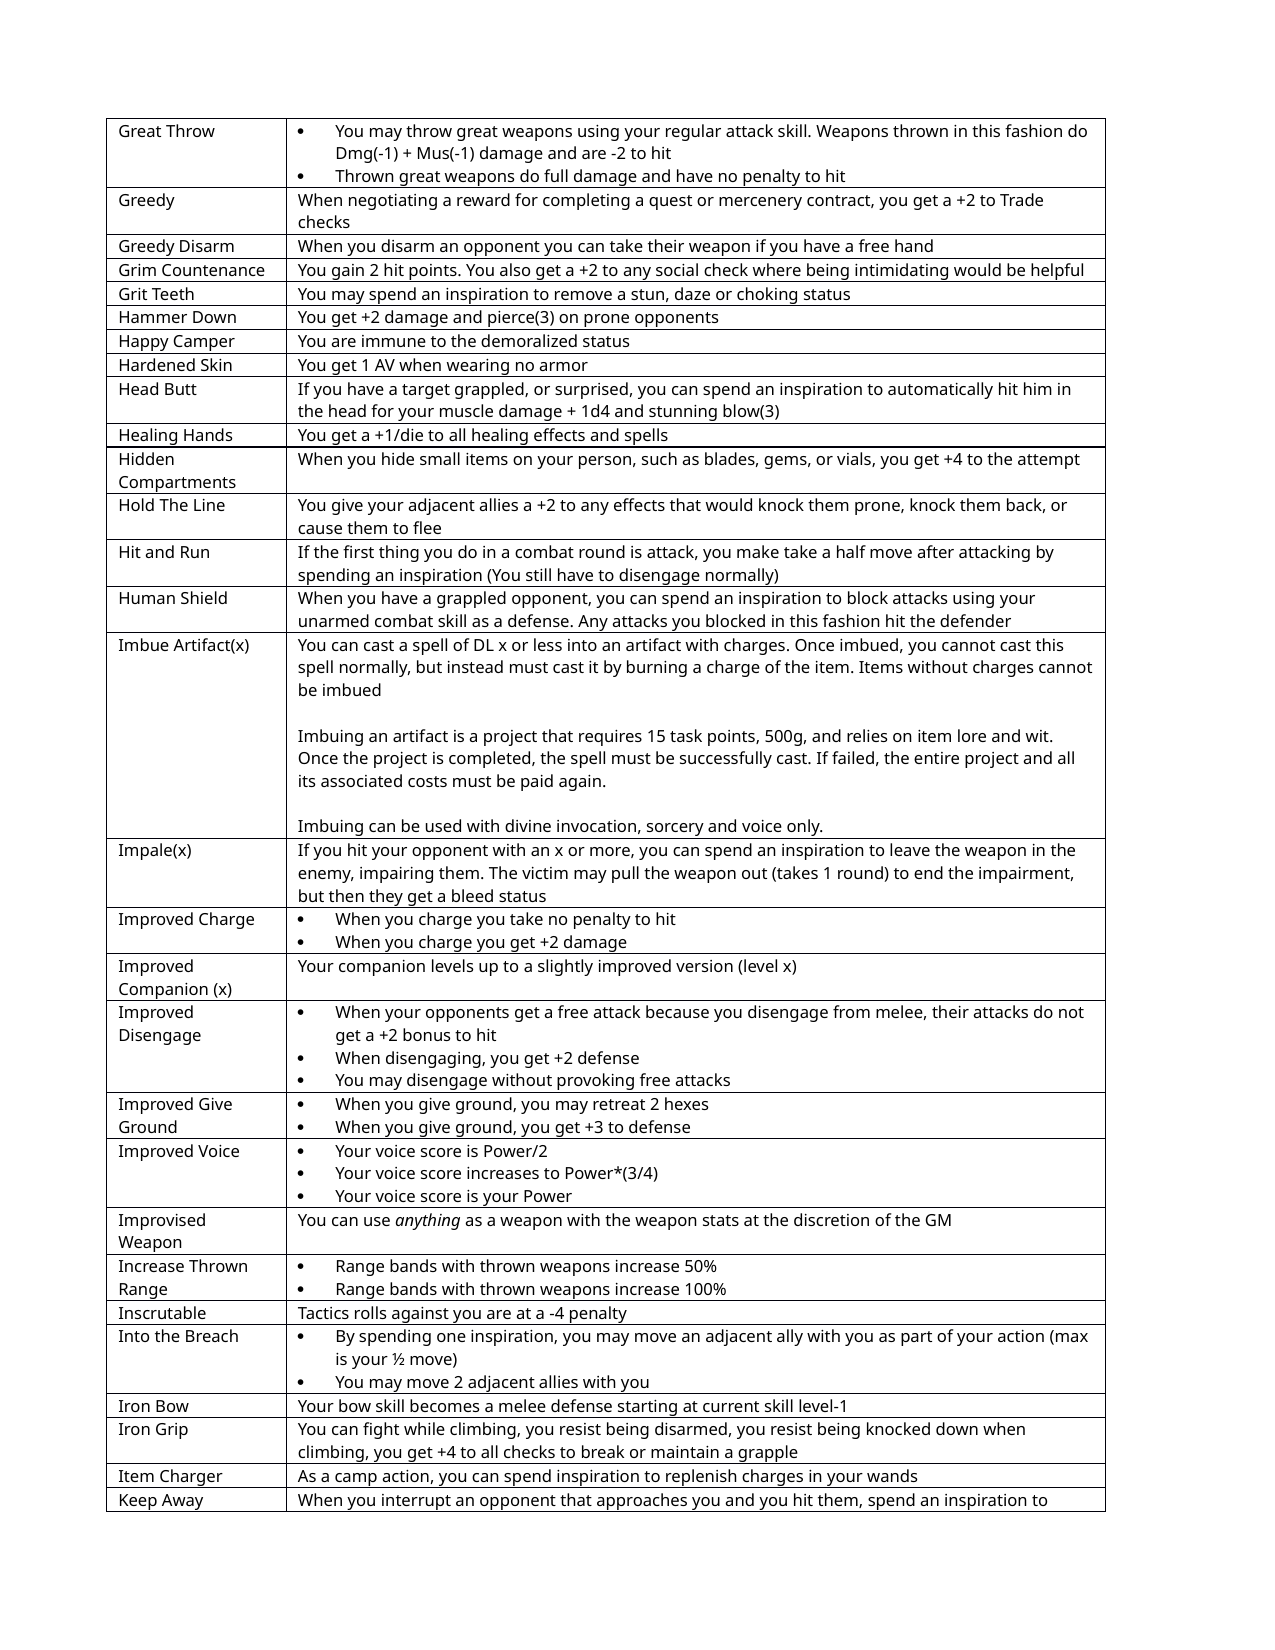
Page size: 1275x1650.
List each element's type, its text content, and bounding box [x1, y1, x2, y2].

table_cell Imbue Artifact(x) [107, 633, 286, 838]
table_cell You can cast a spell of DL x or less into an artifact with charges. Once imbued, you cannot cast this spell normally, but instead must cast it by burning a charge of the item. Items without charges cannot be imbued Imbuing an artifact is a project that requires 15 task points, 500g, and relies on item lore and wit. Once the project is completed, the spell must be successfully cast. If failed, the entire project and all its associated costs must be paid again. Imbuing can be used with divine invocation, sorcery and voice only. [287, 633, 1105, 838]
table_cell If you hit your opponent with an x or more, you can spend an inspiration to leave the weapon in the enemy, impairing them. The victim may pull the weapon out (takes 1 round) to end the impairment, but then they get a bleed status [287, 839, 1105, 907]
table_cell Grim Countenance [107, 259, 286, 281]
table_cell Keep Away [107, 1488, 286, 1511]
table_cell Hit and Run [107, 540, 286, 586]
table_cell You can fight while climbing, you resist being disarmed, you resist being knocked down when climbing, you get +4 to all checks to break or maintain a grapple [287, 1418, 1105, 1463]
table_cell Improved Companion (x) [107, 954, 286, 1000]
table_cell Improved Give Ground [107, 1093, 286, 1138]
table_cell Improved Voice [107, 1139, 286, 1207]
table_cell When you disarm an opponent you can take their weapon if you have a free hand [287, 235, 1105, 257]
table_cell Hammer Down [107, 306, 286, 329]
table_cell You may throw great weapons using your regular attack skill. Weapons thrown in this fashion do Dmg(-1) + Mus(-1) damage and are -2 to hit Thrown great weapons do full damage and have no penalty to hit [287, 119, 1105, 187]
table_cell You are immune to the demoralized status [287, 330, 1105, 352]
table_cell Improved Charge [107, 908, 286, 953]
table_cell You give your adjacent allies a +2 to any effects that would knock them prone, knock them back, or cause them to flee [287, 494, 1105, 539]
table_cell Iron Bow [107, 1394, 286, 1417]
table_cell You may spend an inspiration to remove a stun, daze or choking status [287, 282, 1105, 305]
table_cell You can use anything as a weapon with the weapon stats at the discretion of the GM [287, 1208, 1105, 1254]
table_cell Greedy Disarm [107, 235, 286, 257]
table_cell When negotiating a reward for completing a quest or mercenery contract, you get a +2 to Trade checks [287, 188, 1105, 234]
table_cell If you have a target grappled, or surprised, you can spend an inspiration to automatically hit him in the head for your muscle damage + 1d4 and stunning blow(3) [287, 377, 1105, 423]
table_cell Your bow skill becomes a melee defense starting at current skill level-1 [287, 1394, 1105, 1417]
table_cell Improved Disengage [107, 1001, 286, 1092]
table_cell You get a +1/die to all healing effects and spells [287, 424, 1105, 446]
table_cell Hold The Line [107, 494, 286, 539]
table_cell Iron Grip [107, 1418, 286, 1463]
table_cell You gain 2 hit points. You also get a +2 to any social check where being intimidating would be helpful [287, 259, 1105, 281]
table_cell You get 1 AV when wearing no armor [287, 354, 1105, 376]
table_cell As a camp action, you can spend inspiration to replenish charges in your wands [287, 1464, 1105, 1487]
table_cell Your companion levels up to a slightly improved version (level x) [287, 954, 1105, 1000]
table_cell When you hide small items on your person, such as blades, gems, or vials, you get +4 to the attempt [287, 448, 1105, 493]
table_cell When you interrupt an opponent that approaches you and you hit them, spend an inspiration to [287, 1488, 1105, 1511]
table_cell Healing Hands [107, 424, 286, 446]
table_cell Grit Teeth [107, 282, 286, 305]
table_cell Into the Breach [107, 1325, 286, 1393]
table_cell Inscrutable [107, 1301, 286, 1324]
table_cell Your voice score is Power/2 Your voice score increases to Power*(3/4) Your voice score is your Power [287, 1139, 1105, 1207]
table_cell Tactics rolls against you are at a -4 penalty [287, 1301, 1105, 1324]
table_cell Increase Thrown Range [107, 1255, 286, 1300]
table_cell You get +2 damage and pierce(3) on prone opponents [287, 306, 1105, 329]
table_cell Hidden Compartments [107, 448, 286, 493]
table_cell When your opponents get a free attack because you disengage from melee, their attacks do not get a +2 bonus to hit When disengaging, you get +2 defense You may disengage without provoking free attacks [287, 1001, 1105, 1092]
table_cell Greedy [107, 188, 286, 234]
table_cell Great Throw [107, 119, 286, 187]
table_cell Hardened Skin [107, 354, 286, 376]
table_cell By spending one inspiration, you may move an adjacent ally with you as part of your action (max is your ½ move) You may move 2 adjacent allies with you [287, 1325, 1105, 1393]
table_cell When you have a grappled opponent, you can spend an inspiration to block attacks using your unarmed combat skill as a defense. Any attacks you blocked in this fashion hit the defender [287, 587, 1105, 632]
table_cell When you charge you take no penalty to hit When you charge you get +2 damage [287, 908, 1105, 953]
table_cell Happy Camper [107, 330, 286, 352]
table_cell Impale(x) [107, 839, 286, 907]
table_cell Head Butt [107, 377, 286, 423]
table_cell Improvised Weapon [107, 1208, 286, 1254]
table_cell Item Charger [107, 1464, 286, 1487]
table_cell If the first thing you do in a combat round is attack, you make take a half move after attacking by spending an inspiration (You still have to disengage normally) [287, 540, 1105, 586]
table_cell Range bands with thrown weapons increase 50% Range bands with thrown weapons increase 100% [287, 1255, 1105, 1300]
table_cell Human Shield [107, 587, 286, 632]
table_cell When you give ground, you may retreat 2 hexes When you give ground, you get +3 to defense [287, 1093, 1105, 1138]
